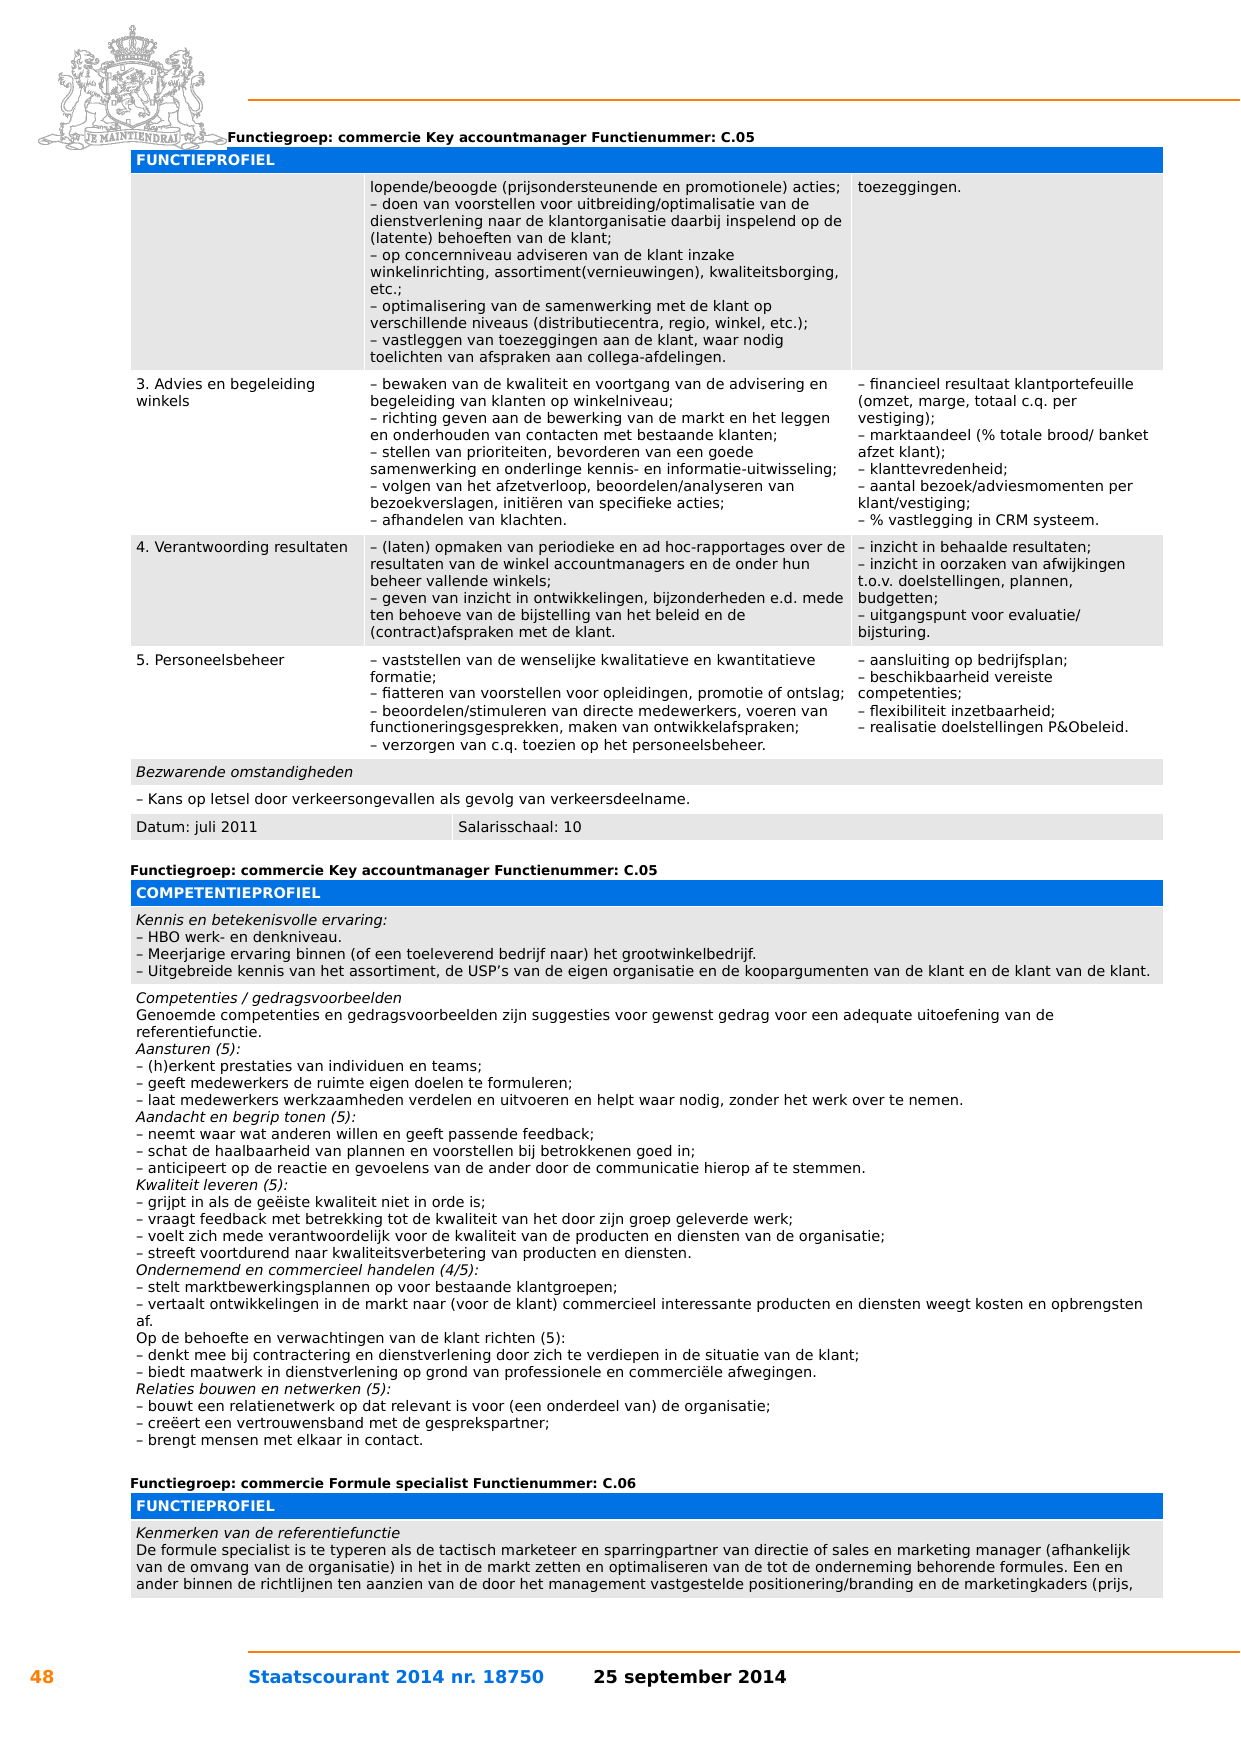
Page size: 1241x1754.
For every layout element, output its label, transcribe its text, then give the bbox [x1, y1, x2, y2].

table_header Functiegroep: commercie Formule specialist Functienummer: C.06 [130, 1476, 1163, 1492]
table_cell 5. Personeelsbeheer [131, 647, 364, 758]
table_cell 3. Advies en begeleiding winkels [131, 371, 364, 533]
table_cell Datum: juli 2011 [131, 814, 452, 840]
table_cell – aansluiting op bedrijfsplan; – beschikbaarheid vereiste competenties; – flexibiliteit inzetbaarheid; – realisatie doelstellingen P&Obeleid. [852, 647, 1163, 758]
table_cell FUNCTIEPROFIEL [131, 1493, 1163, 1519]
table_cell – bewaken van de kwaliteit en voortgang van de advisering en begeleiding van klanten op winkelniveau; – richting geven aan de bewerking van de markt en het leggen en onderhouden van contacten met bestaande klanten; – stellen van prioriteiten, bevorderen van een goede samenwerking en onderlinge kennis- en informatie-uitwisseling; – volgen van het afzetverloop, beoordelen/analyseren van bezoekverslagen, initiëren van specifieke acties; – afhandelen van klachten. [365, 371, 851, 533]
table_cell – vaststellen van de wenselijke kwalitatieve en kwantitatieve formatie; – fiatteren van voorstellen voor opleidingen, promotie of ontslag; – beoordelen/stimuleren van directe medewerkers, voeren van functioneringsgesprekken, maken van ontwikkelafspraken; – verzorgen van c.q. toezien op het personeelsbeheer. [365, 647, 851, 758]
table_cell Salarisschaal: 10 [453, 814, 1163, 840]
table_header Functiegroep: commercie Key accountmanager Functienummer: C.05 [130, 863, 1163, 879]
table_cell 4. Verantwoording resultaten [131, 535, 364, 646]
table_cell – Kans op letsel door verkeersongevallen als gevolg van verkeersdeelname. [131, 786, 1163, 813]
table_cell [131, 174, 364, 370]
table_cell Bezwarende omstandigheden [131, 759, 1163, 785]
table_cell toezeggingen. [852, 174, 1163, 370]
table_cell FUNCTIEPROFIEL [131, 147, 1163, 173]
table_header Functiegroep: commercie Key accountmanager Functienummer: C.05 [227, 130, 1163, 146]
table_cell Kenmerken van de referentiefunctie De formule specialist is te typeren als de tactisch marketeer en sparringpartner van directie of sales en marketing manager (afhankelijk van de omvang van de organisatie) in het in de markt zetten en optimaliseren van de tot de onderneming behorende formules. Een en ander binnen de richtlijnen ten aanzien van de door het management vastgestelde positionering/branding en de marketingkaders (prijs, [131, 1521, 1163, 1598]
table_cell Kennis en betekenisvolle ervaring: – HBO werk- en denkniveau. – Meerjarige ervaring binnen (of een toeleverend bedrijf naar) het grootwinkelbedrijf. – Uitgebreide kennis van het assortiment, de USP’s van de eigen organisatie en de koopargumenten van de klant en de klant van de klant. [131, 907, 1163, 984]
table_cell – (laten) opmaken van periodieke en ad hoc-rapportages over de resultaten van de winkel accountmanagers en de onder hun beheer vallende winkels; – geven van inzicht in ontwikkelingen, bijzonderheden e.d. mede ten behoeve van de bijstelling van het beleid en de (contract)afspraken met de klant. [365, 535, 851, 646]
table_cell COMPETENTIEPROFIEL [131, 880, 1163, 906]
table_cell – financieel resultaat klantportefeuille (omzet, marge, totaal c.q. per vestiging); – marktaandeel (% totale brood/ banket afzet klant); – klanttevredenheid; – aantal bezoek/adviesmomenten per klant/vestiging; – % vastlegging in CRM systeem. [852, 371, 1163, 533]
table_cell lopende/beoogde (prijsondersteunende en promotionele) acties; – doen van voorstellen voor uitbreiding/optimalisatie van de dienstverlening naar de klantorganisatie daarbij inspelend op de (latente) behoeften van de klant; – op concernniveau adviseren van de klant inzake winkelinrichting, assortiment(vernieuwingen), kwaliteitsborging, etc.; – optimalisering van de samenwerking met de klant op verschillende niveaus (distributiecentra, regio, winkel, etc.); – vastleggen van toezeggingen aan de klant, waar nodig toelichten van afspraken aan collega-afdelingen. [365, 174, 851, 370]
table_cell Competenties / gedragsvoorbeelden Genoemde competenties en gedragsvoorbeelden zijn suggesties voor gewenst gedrag voor een adequate uitoefening van de referentiefunctie. Aansturen (5): – (h)erkent prestaties van individuen en teams; – geeft medewerkers de ruimte eigen doelen te formuleren; – laat medewerkers werkzaamheden verdelen en uitvoeren en helpt waar nodig, zonder het werk over te nemen. Aandacht en begrip tonen (5): – neemt waar wat anderen willen en geeft passende feedback; – schat de haalbaarheid van plannen en voorstellen bij betrokkenen goed in; – anticipeert op de reactie en gevoelens van de ander door de communicatie hierop af te stemmen. Kwaliteit leveren (5): – grijpt in als de geëiste kwaliteit niet in orde is; – vraagt feedback met betrekking tot de kwaliteit van het door zijn groep geleverde werk; – voelt zich mede verantwoordelijk voor de kwaliteit van de producten en diensten van de organisatie; – streeft voortdurend naar kwaliteitsverbetering van producten en diensten. Ondernemend en commercieel handelen (4/5): – stelt marktbewerkingsplannen op voor bestaande klantgroepen; – vertaalt ontwikkelingen in de markt naar (voor de klant) commercieel interessante producten en diensten weegt kosten en opbrengsten af. Op de behoefte en verwachtingen van de klant richten (5): – denkt mee bij contractering en dienstverlening door zich te verdiepen in de situatie van de klant; – biedt maatwerk in dienstverlening op grond van professionele en commerciële afwegingen. Relaties bouwen en netwerken (5): – bouwt een relatienetwerk op dat relevant is voor (een onderdeel van) de organisatie; – creëert een vertrouwensband met de gesprekspartner; – brengt mensen met elkaar in contact. [131, 986, 1163, 1453]
picture [38, 25, 227, 150]
table_cell – inzicht in behaalde resultaten; – inzicht in oorzaken van afwijkingen t.o.v. doelstellingen, plannen, budgetten; – uitgangspunt voor evaluatie/ bijsturing. [852, 535, 1163, 646]
